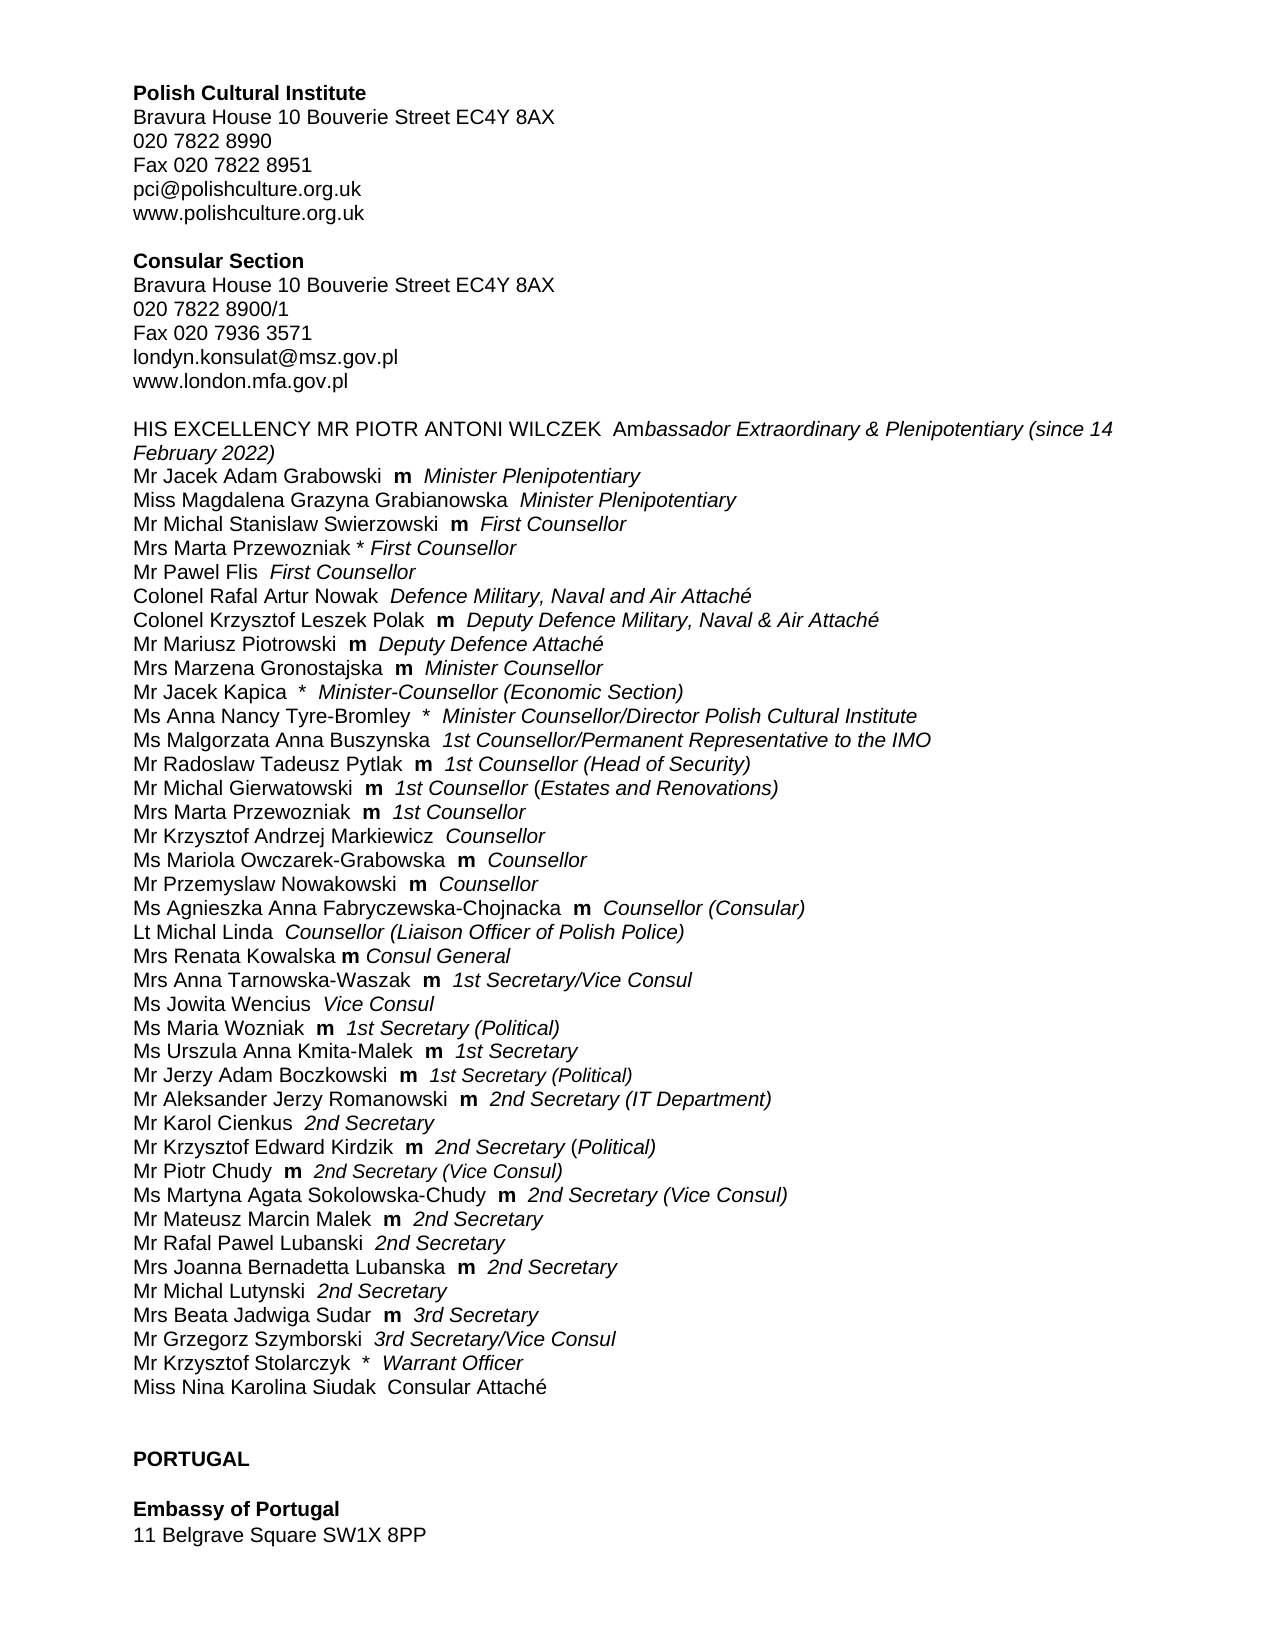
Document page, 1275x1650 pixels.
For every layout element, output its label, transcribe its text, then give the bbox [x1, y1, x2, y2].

text 020 7822 8900/1 [133, 297, 1181, 321]
text Mr Krzysztof Edward Kirdzik m 2nd Secretary (Political) [133, 1135, 1181, 1159]
text Mrs Marzena Gronostajska m Minister Counsellor [133, 656, 1181, 680]
text Mr Piotr Chudy m 2nd Secretary (Vice Consul) [133, 1159, 1181, 1183]
text Mrs Beata Jadwiga Sudar m 3rd Secretary [133, 1303, 1181, 1327]
text Lt Michal Linda Counsellor (Liaison Officer of Polish Police) [133, 919, 1181, 943]
text Mr Mateusz Marcin Malek m 2nd Secretary [133, 1207, 1181, 1231]
text Fax 020 7822 8951 [133, 153, 1181, 177]
text Mrs Anna Tarnowska-Waszak m 1st Secretary/Vice Consul [133, 967, 1181, 991]
text Mr Jerzy Adam Boczkowski m 1st Secretary (Political) [133, 1063, 1181, 1087]
subtitle Polish Cultural Institute [133, 81, 1181, 105]
text Mr Michal Gierwatowski m 1st Counsellor (Estates and Renovations) [133, 776, 1181, 800]
text Mr Jacek Kapica * Minister-Counsellor (Economic Section) [133, 680, 1181, 704]
text Mr Michal Stanislaw Swierzowski m First Counsellor [133, 512, 1181, 536]
text Mr Grzegorz Szymborski 3rd Secretary/Vice Consul [133, 1327, 1181, 1351]
text pci@polishculture.org.uk [133, 177, 1181, 201]
text HIS EXCELLENCY MR PIOTR ANTONI WILCZEK Ambassador Extraordinary & Plenipotentiary (since 14 February 2022) [133, 416, 1181, 464]
text Ms Malgorzata Anna Buszynska 1st Counsellor/Permanent Representative to the IMO [133, 728, 1181, 752]
text Mr Radoslaw Tadeusz Pytlak m 1st Counsellor (Head of Security) [133, 752, 1181, 776]
subtitle Consular Section [133, 249, 1181, 273]
text Ms Jowita Wencius Vice Consul [133, 991, 1181, 1015]
text Miss Magdalena Grazyna Grabianowska Minister Plenipotentiary [133, 488, 1181, 512]
text Mrs Marta Przewozniak m 1st Counsellor [133, 800, 1181, 824]
text Mr Michal Lutynski 2nd Secretary [133, 1279, 1181, 1303]
text londyn.konsulat@msz.gov.pl [133, 344, 1181, 368]
text Mr Jacek Adam Grabowski m Minister Plenipotentiary [133, 464, 1181, 488]
text Bravura House 10 Bouverie Street EC4Y 8AX [133, 105, 1181, 129]
text 11 Belgrave Square SW1X 8PP [133, 1522, 1181, 1546]
text Mr Karol Cienkus 2nd Secretary [133, 1111, 1181, 1135]
text Mrs Joanna Bernadetta Lubanska m 2nd Secretary [133, 1255, 1181, 1279]
text 020 7822 8990 [133, 129, 1181, 153]
text Fax 020 7936 3571 [133, 321, 1181, 344]
text Ms Urszula Anna Kmita-Malek m 1st Secretary [133, 1039, 1181, 1063]
text Ms Martyna Agata Sokolowska-Chudy m 2nd Secretary (Vice Consul) [133, 1183, 1181, 1207]
text Ms Maria Wozniak m 1st Secretary (Political) [133, 1015, 1181, 1039]
text Ms Agnieszka Anna Fabryczewska-Chojnacka m Counsellor (Consular) [133, 896, 1181, 919]
text Mr Pawel Flis First Counsellor [133, 560, 1181, 584]
text Embassy of Portugal [133, 1497, 1181, 1521]
text Mrs Marta Przewozniak * First Counsellor [133, 536, 1181, 560]
text www.london.mfa.gov.pl [133, 368, 1181, 392]
text www.polishculture.org.uk [133, 201, 1181, 225]
text Miss Nina Karolina Siudak Consular Attaché [133, 1375, 1181, 1399]
text Mr Krzysztof Stolarczyk * Warrant Officer [133, 1351, 1181, 1375]
text Mrs Renata Kowalska m Consul General [133, 943, 1181, 967]
text Colonel Rafal Artur Nowak Defence Military, Naval and Air Attaché [133, 584, 1181, 608]
text Colonel Krzysztof Leszek Polak m Deputy Defence Military, Naval & Air Attaché [133, 608, 1181, 632]
text Mr Przemyslaw Nowakowski m Counsellor [133, 872, 1181, 896]
text Ms Anna Nancy Tyre-Bromley * Minister Counsellor/Director Polish Cultural Institute [133, 704, 1181, 728]
text PORTUGAL [133, 1447, 1181, 1471]
text Mr Rafal Pawel Lubanski 2nd Secretary [133, 1231, 1181, 1255]
text Mr Aleksander Jerzy Romanowski m 2nd Secretary (IT Department) [133, 1087, 1181, 1111]
text Mr Mariusz Piotrowski m Deputy Defence Attaché [133, 632, 1181, 656]
text Bravura House 10 Bouverie Street EC4Y 8AX [133, 273, 1181, 297]
text Ms Mariola Owczarek-Grabowska m Counsellor [133, 848, 1181, 872]
text Mr Krzysztof Andrzej Markiewicz Counsellor [133, 824, 1181, 848]
